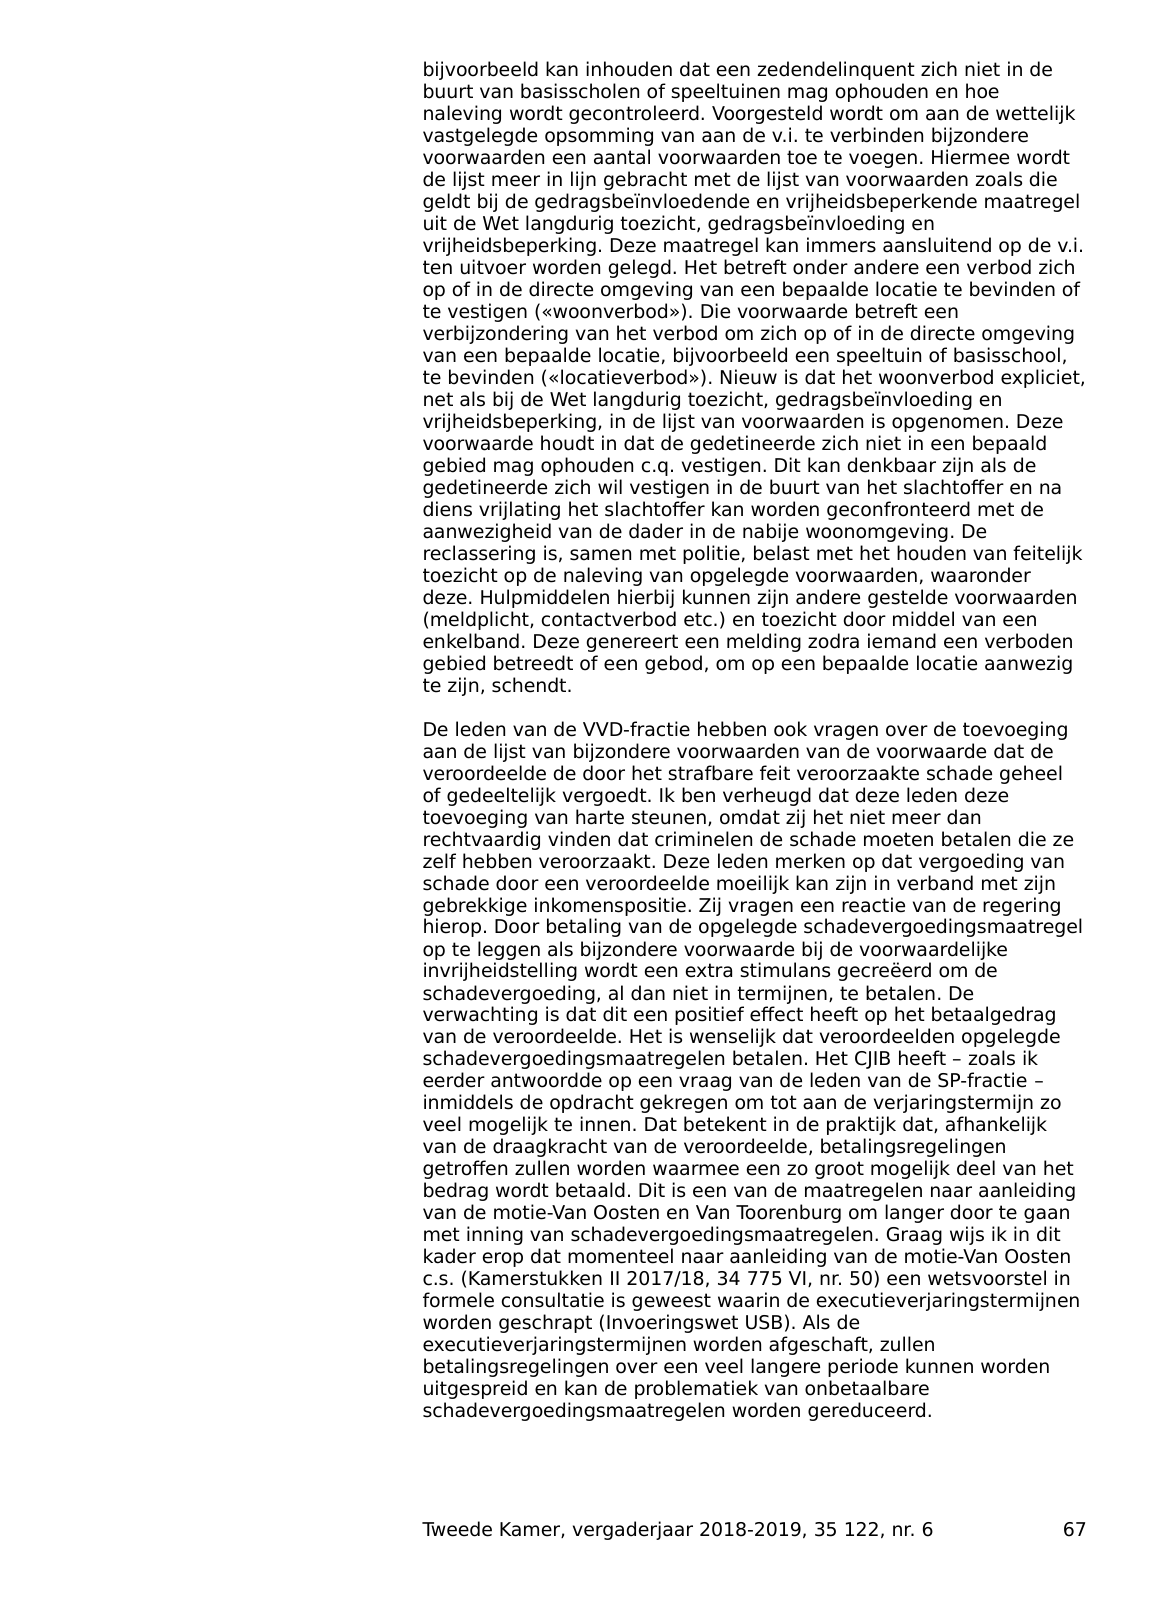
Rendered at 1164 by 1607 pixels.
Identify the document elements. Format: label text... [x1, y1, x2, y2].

text bijvoorbeeld kan inhouden dat een zedendelinquent zich niet in de buurt van basisscholen of speeltuinen mag ophouden en hoe naleving wordt gecontroleerd. Voorgesteld wordt om aan de wettelijk vastgelegde opsomming van aan de v.i. te verbinden bijzondere voorwaarden een aantal voorwaarden toe te voegen. Hiermee wordt de lijst meer in lijn gebracht met de lijst van voorwaarden zoals die geldt bij de gedragsbeïnvloedende en vrijheidsbeperkende maatregel uit de Wet langdurig toezicht, gedragsbeïnvloeding en vrijheidsbeperking. Deze maatregel kan immers aansluitend op de v.i. ten uitvoer worden gelegd. Het betreft onder andere een verbod zich op of in de directe omgeving van een bepaalde locatie te bevinden of te vestigen («woonverbod»). Die voorwaarde betreft een verbijzondering van het verbod om zich op of in de directe omgeving van een bepaalde locatie, bijvoorbeeld een speeltuin of basisschool, te bevinden («locatieverbod»). Nieuw is dat het woonverbod expliciet, net als bij de Wet langdurig toezicht, gedragsbeïnvloeding en vrijheidsbeperking, in de lijst van voorwaarden is opgenomen. Deze voorwaarde houdt in dat de gedetineerde zich niet in een bepaald gebied mag ophouden c.q. vestigen. Dit kan denkbaar zijn als de gedetineerde zich wil vestigen in de buurt van het slachtoffer en na diens vrijlating het slachtoffer kan worden geconfronteerd met de aanwezigheid van de dader in de nabije woonomgeving. De reclassering is, samen met politie, belast met het houden van feitelijk toezicht op de naleving van opgelegde voorwaarden, waaronder deze. Hulpmiddelen hierbij kunnen zijn andere gestelde voorwaarden (meldplicht, contactverbod etc.) en toezicht door middel van een enkelband. Deze genereert een melding zodra iemand een verboden gebied betreedt of een gebod, om op een bepaalde locatie aanwezig te zijn, schendt. [422, 59, 1087, 696]
text De leden van de VVD-fractie hebben ook vragen over de toevoeging aan de lijst van bijzondere voorwaarden van de voorwaarde dat de veroordeelde de door het strafbare feit veroorzaakte schade geheel of gedeeltelijk vergoedt. Ik ben verheugd dat deze leden deze toevoeging van harte steunen, omdat zij het niet meer dan rechtvaardig vinden dat criminelen de schade moeten betalen die ze zelf hebben veroorzaakt. Deze leden merken op dat vergoeding van schade door een veroordeelde moeilijk kan zijn in verband met zijn gebrekkige inkomenspositie. Zij vragen een reactie van de regering hierop. Door betaling van de opgelegde schadevergoedingsmaatregel op te leggen als bijzondere voorwaarde bij de voorwaardelijke invrijheidstelling wordt een extra stimulans gecreëerd om de schadevergoeding, al dan niet in termijnen, te betalen. De verwachting is dat dit een positief effect heeft op het betaalgedrag van de veroordeelde. Het is wenselijk dat veroordeelden opgelegde schadevergoedingsmaatregelen betalen. Het CJIB heeft – zoals ik eerder antwoordde op een vraag van de leden van de SP-fractie – inmiddels de opdracht gekregen om tot aan de verjaringstermijn zo veel mogelijk te innen. Dat betekent in de praktijk dat, afhankelijk van de draagkracht van de veroordeelde, betalingsregelingen getroffen zullen worden waarmee een zo groot mogelijk deel van het bedrag wordt betaald. Dit is een van de maatregelen naar aanleiding van de motie-Van Oosten en Van Toorenburg om langer door te gaan met inning van schadevergoedingsmaatregelen. Graag wijs ik in dit kader erop dat momenteel naar aanleiding van de motie-Van Oosten c.s. (Kamerstukken II 2017/18, 34 775 VI, nr. 50) een wetsvoorstel in formele consultatie is geweest waarin de executieverjaringstermijnen worden geschrapt (Invoeringswet USB). Als de executieverjaringstermijnen worden afgeschaft, zullen betalingsregelingen over een veel langere periode kunnen worden uitgespreid en kan de problematiek van onbetaalbare schadevergoedingsmaatregelen worden gereduceerd. [422, 719, 1087, 1422]
